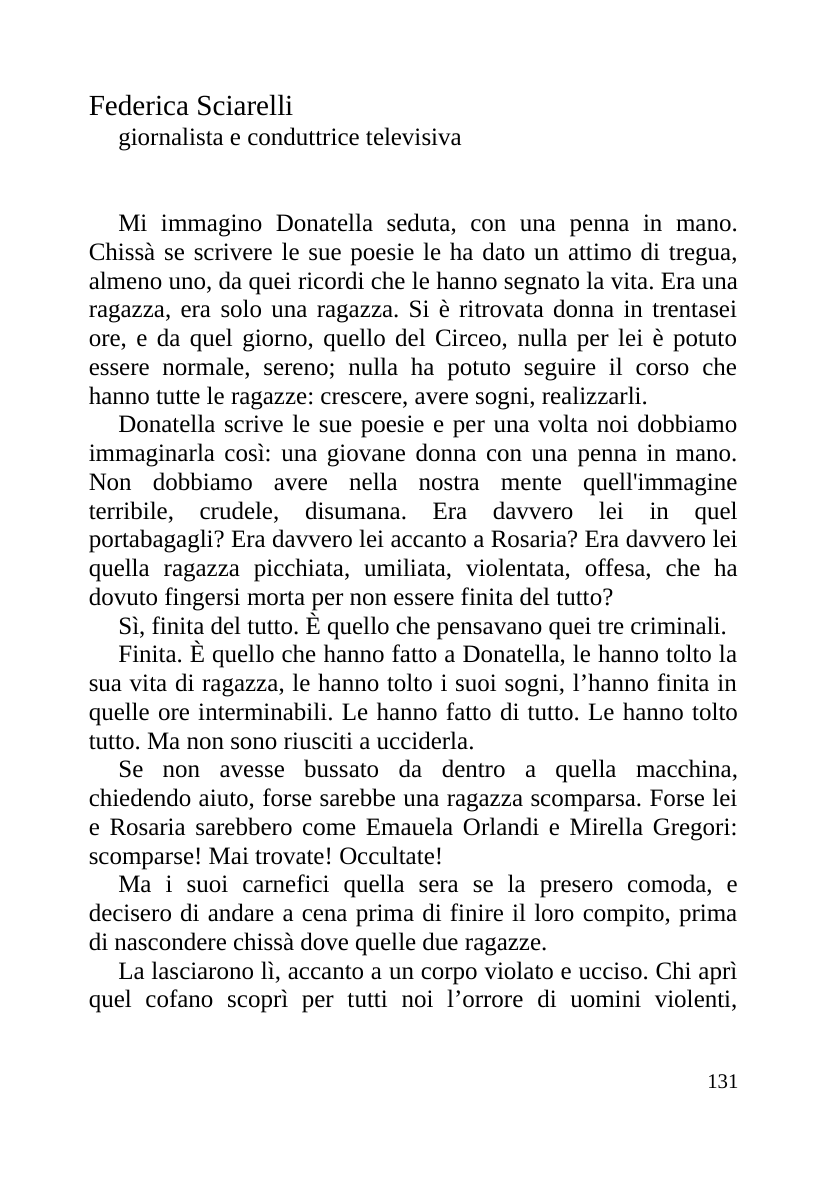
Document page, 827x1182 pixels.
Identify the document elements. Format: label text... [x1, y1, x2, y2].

text La lasciarono lì, accanto a un corpo violato e ucciso. Chi aprì quel cofano scoprì per tutti noi l’orrore di uomini violenti, [88, 956, 738, 1013]
text Finita. È quello che hanno fatto a Donatella, le hanno tolto la sua vita di ragazza, le hanno tolto i suoi sogni, l’hanno finita in quelle ore interminabili. Le hanno fatto di tutto. Le hanno tolto tutto. Ma non sono riusciti a ucciderla. [88, 639, 738, 754]
text giornalista e conduttrice televisiva [88, 122, 738, 151]
text Sì, finita del tutto. È quello che pensavano quei tre criminali. [88, 611, 738, 639]
text Mi immagino Donatella seduta, con una penna in mano. Chissà se scrivere le sue poesie le ha dato un attimo di tregua, almeno uno, da quei ricordi che le hanno segnato la vita. Era una ragazza, era solo una ragazza. Si è ritrovata donna in trentasei ore, e da quel giorno, quello del Circeo, nulla per lei è potuto essere normale, sereno; nulla ha potuto seguire il corso che hanno tutte le ragazze: crescere, avere sogni, realizzarli. [88, 208, 738, 409]
text Donatella scrive le sue poesie e per una volta noi dobbiamo immaginarla così: una giovane donna con una penna in mano. Non dobbiamo avere nella nostra mente quell'immagine terribile, crudele, disumana. Era davvero lei in quel portabagagli? Era davvero lei accanto a Rosaria? Era davvero lei quella ragazza picchiata, umiliata, violentata, offesa, che ha dovuto fingersi morta per non essere finita del tutto? [88, 409, 738, 611]
text Ma i suoi carnefici quella sera se la presero comoda, e decisero di andare a cena prima di finire il loro compito, prima di nascondere chissà dove quelle due ragazze. [88, 869, 738, 956]
subtitle Federica Sciarelli [88, 88, 738, 122]
text Se non avesse bussato da dentro a quella macchina, chiedendo aiuto, forse sarebbe una ragazza scomparsa. Forse lei e Rosaria sarebbero come Emauela Orlandi e Mirella Gregori: scomparse! Mai trovate! Occultate! [88, 754, 738, 869]
